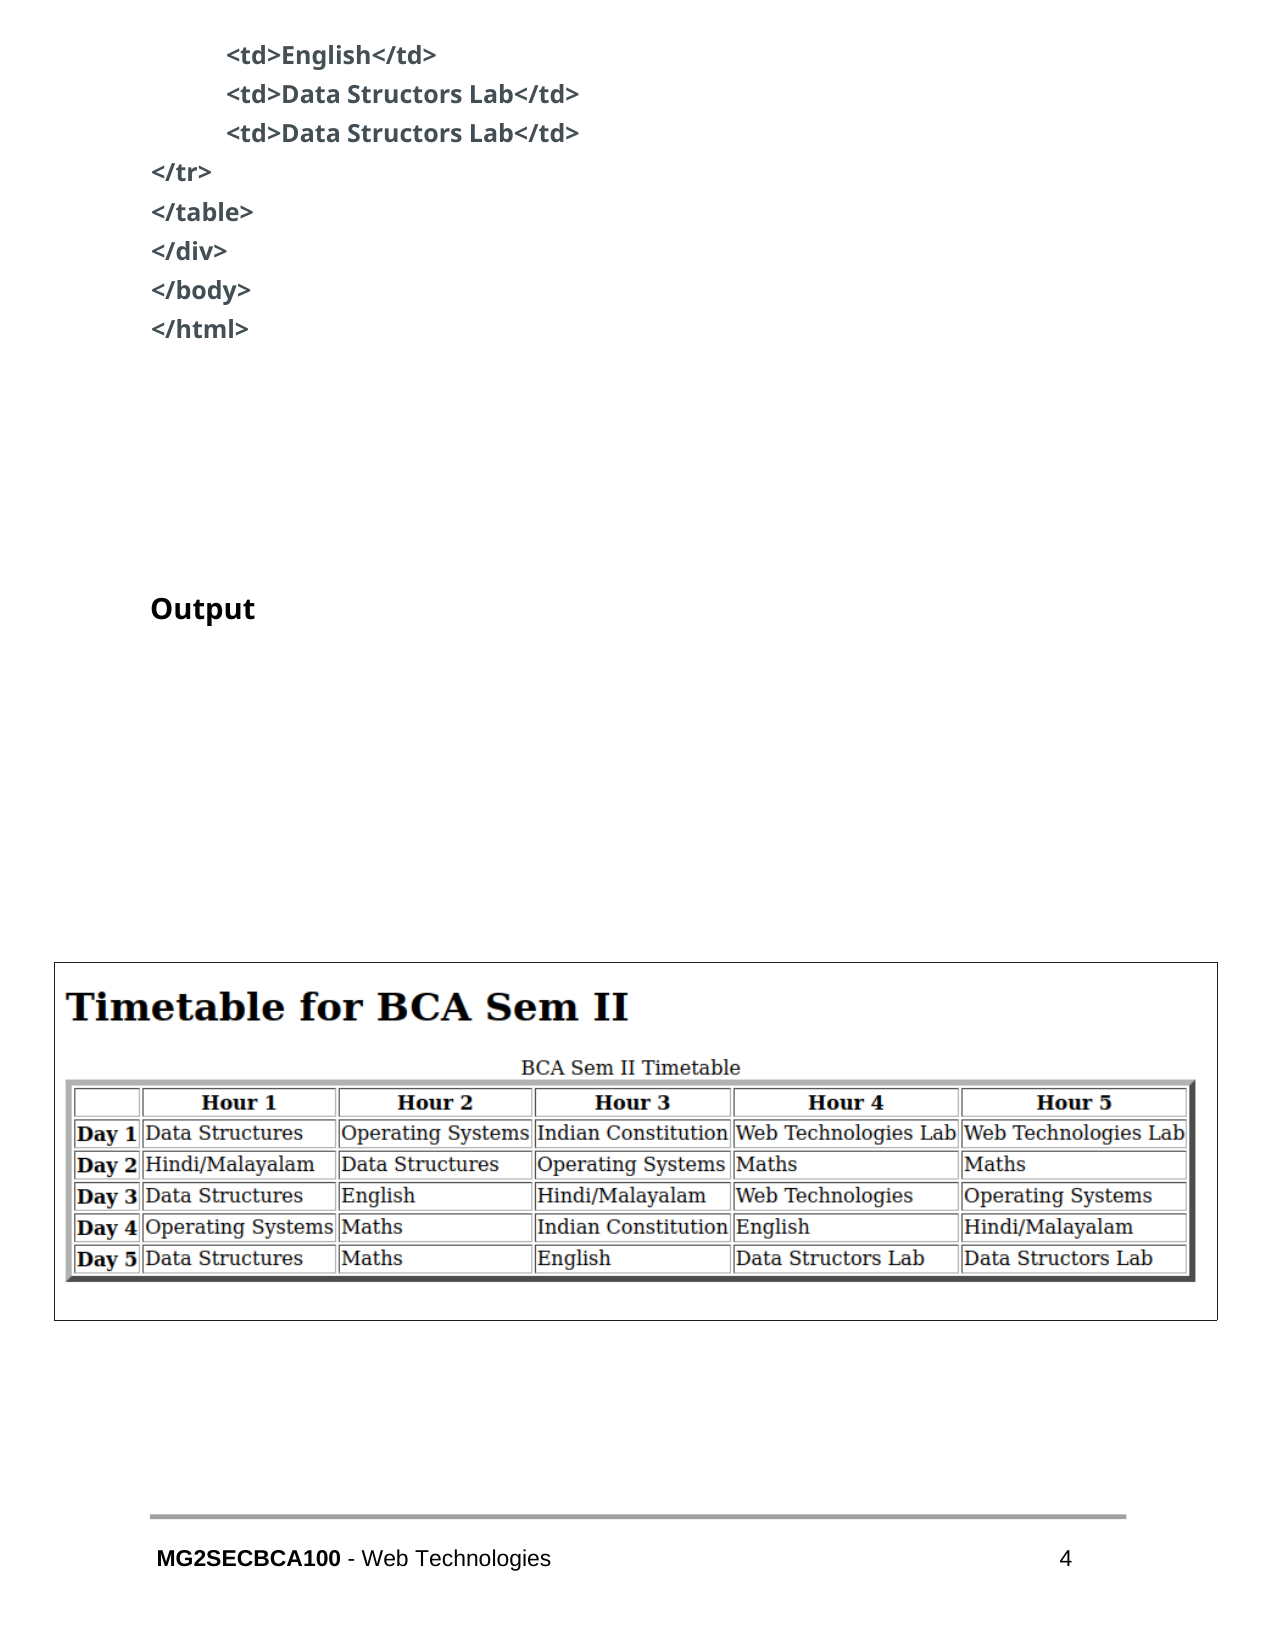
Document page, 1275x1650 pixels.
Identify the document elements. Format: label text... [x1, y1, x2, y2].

table_header <td>English</td> <td>Data Structors Lab</td> <td>Data Structors Lab</td> </tr> </table> </div> </body> </html> [140, 38, 1110, 350]
text Output [150, 588, 1125, 628]
picture [56, 964, 1215, 1317]
